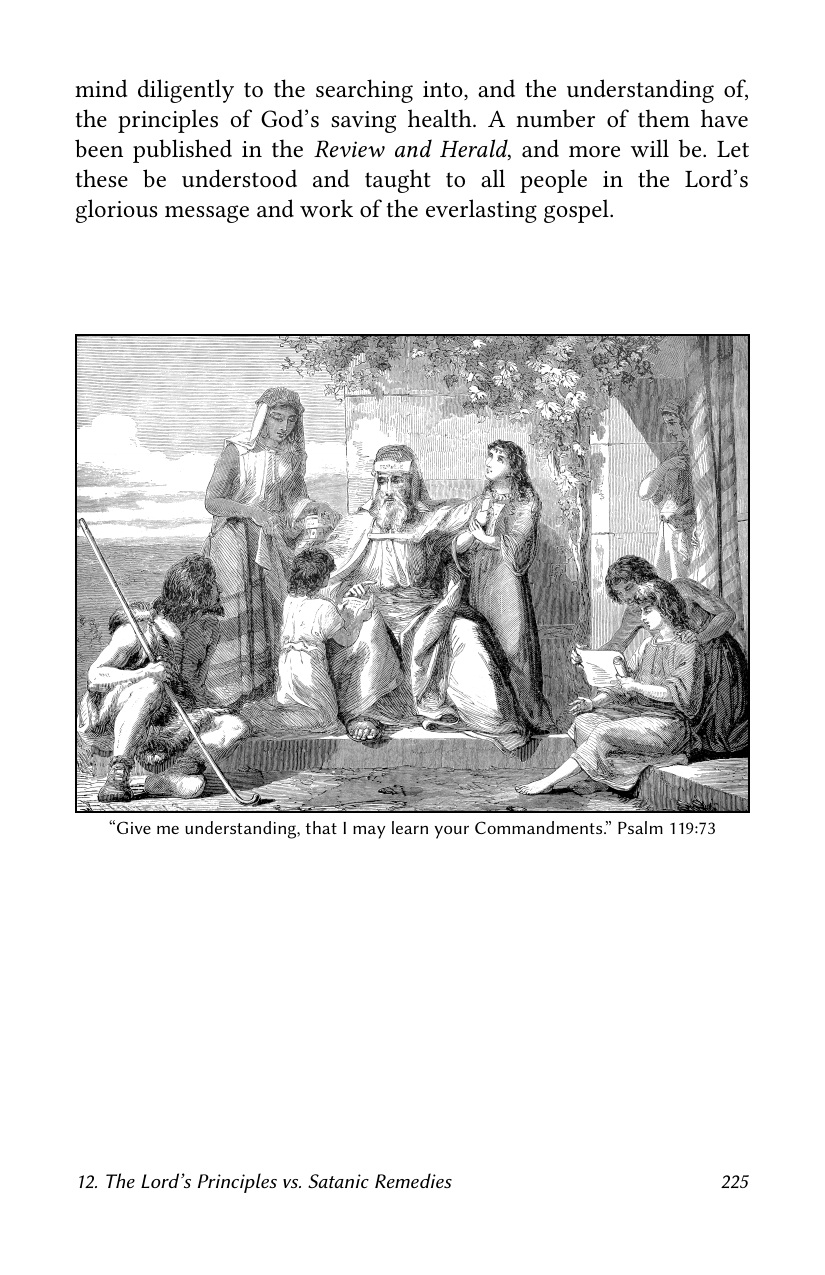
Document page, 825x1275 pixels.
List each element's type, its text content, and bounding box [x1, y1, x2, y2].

picture [77, 336, 748, 811]
text mind diligently to the searching into, and the understanding of, the principles of God’s saving health. A number of them have been published in the Review and Herald, and more will be. Let these be understood and taught to all people in the Lord’s glorious message and work of the everlasting gospel. [75, 75, 750, 223]
text “Give me understanding, that I may learn your Commandments.” Psalm 119:73 [90, 813, 735, 839]
